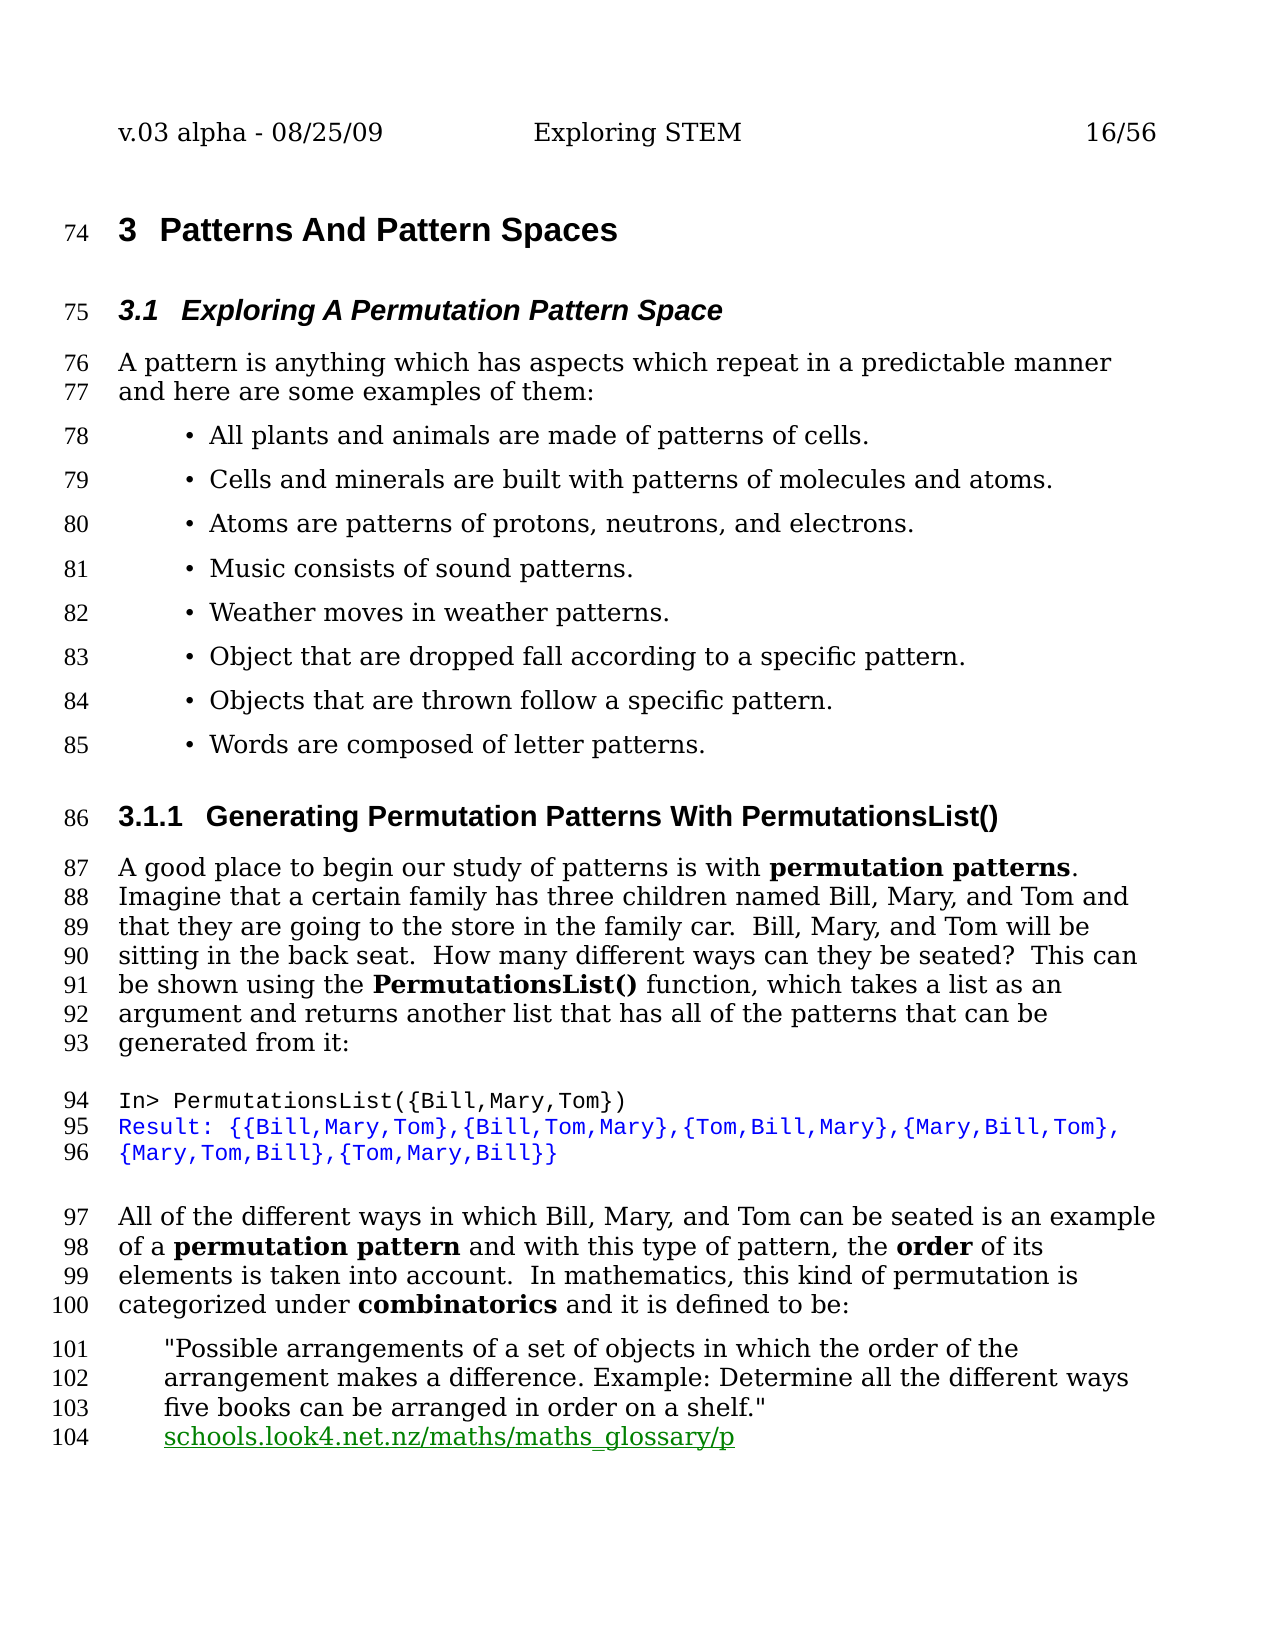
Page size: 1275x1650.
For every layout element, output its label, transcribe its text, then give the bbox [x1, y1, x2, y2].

list Atoms are patterns of protons, neutrons, and electrons. [185, 509, 1157, 539]
text Result: {{Bill,Mary,Tom},{Bill,Tom,Mary},{Tom,Bill,Mary},{Mary,Bill,Tom},{Mary,Tom,Bill},{Tom,Mary,Bill}} [118, 1116, 1157, 1167]
text All of the different ways in which Bill, Mary, and Tom can be seated is an example of a permutation pattern and with this type of pattern, the order of its elements is taken into account. In mathematics, this kind of permutation is categorized under combinatorics and it is defined to be: [118, 1202, 1157, 1319]
list Music consists of sound patterns. [185, 554, 1157, 583]
subtitle Generating Permutation Patterns With PermutationsList() [118, 799, 1157, 832]
list Objects that are thrown follow a specific pattern. [185, 686, 1157, 715]
list Words are composed of letter patterns. [185, 730, 1157, 759]
text In> PermutationsList({Bill,Mary,Tom}) [118, 1090, 1157, 1116]
subtitle Exploring A Permutation Pattern Space [118, 293, 1157, 327]
text A pattern is anything which has aspects which repeat in a predictable manner and here are some examples of them: [118, 348, 1157, 406]
text A good place to begin our study of patterns is with permutation patterns. Imagine that a certain family has three children named Bill, Mary, and Tom and that they are going to the store in the family car. Bill, Mary, and Tom will be sitting in the back seat. How many different ways can they be seated? This can be shown using the PermutationsList() function, which takes a list as an argument and returns another list that has all of the patterns that can be generated from it: [118, 853, 1157, 1058]
list All plants and animals are made of patterns of cells. [185, 421, 1157, 450]
list Cells and minerals are built with patterns of molecules and atoms. [185, 465, 1157, 494]
subtitle Patterns And Pattern Spaces [118, 210, 1157, 248]
text "Possible arrangements of a set of objects in which the order of the arrangement makes a difference. Example: Determine all the different ways five books can be arranged in order on a shelf." schools.look4.net.nz/maths/maths_glossary/p [163, 1334, 1157, 1451]
list Object that are dropped fall according to a specific pattern. [185, 642, 1157, 671]
list Weather moves in weather patterns. [185, 598, 1157, 627]
